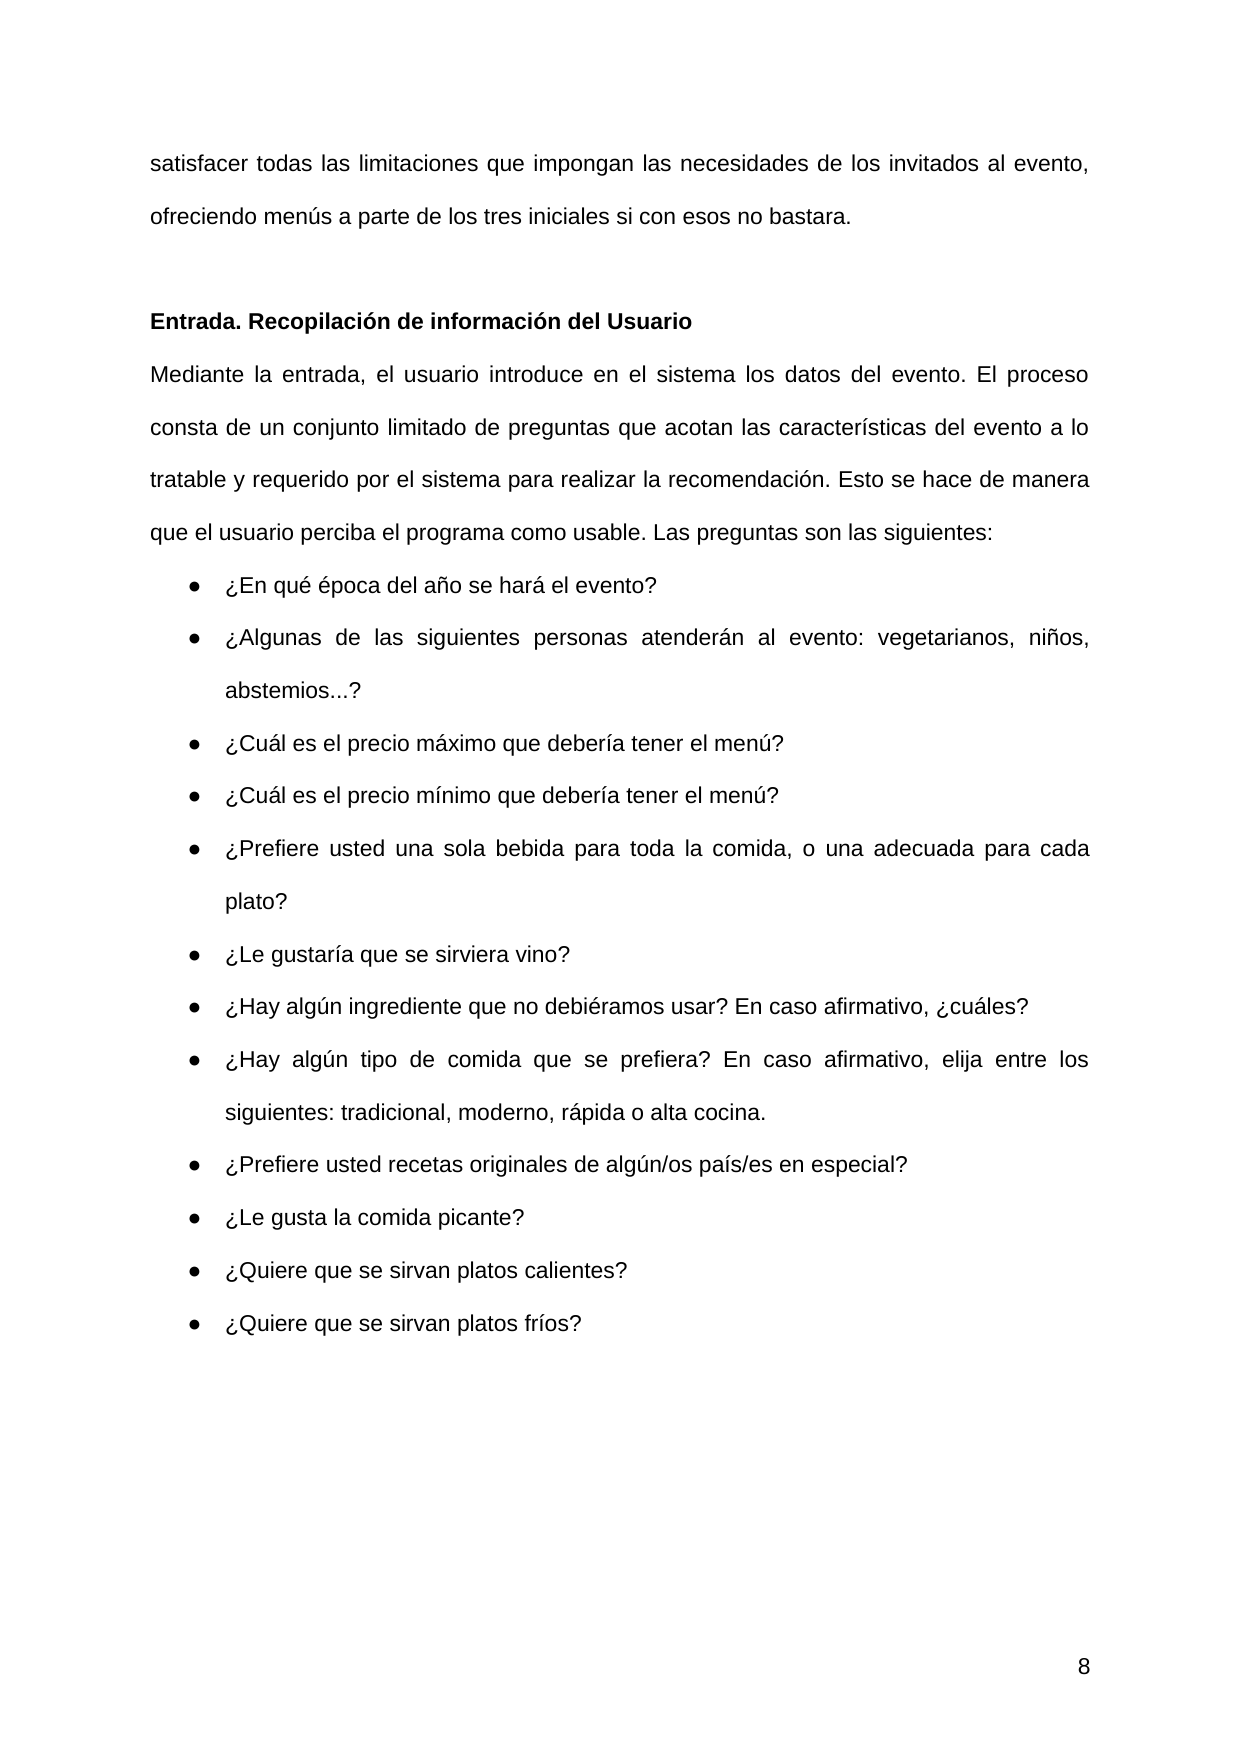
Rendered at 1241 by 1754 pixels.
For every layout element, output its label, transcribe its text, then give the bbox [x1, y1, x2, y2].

list ¿Hay algún tipo de comida que se prefiera? En caso afirmativo, elija entre los siguientes: tradicional, moderno, rápida o alta cocina. [187, 1046, 1090, 1125]
list ¿Hay algún ingrediente que no debiéramos usar? En caso afirmativo, ¿cuáles? [187, 993, 1090, 1020]
list ¿Prefiere usted una sola bebida para toda la comida, o una adecuada para cada plato? [187, 835, 1090, 914]
list ¿Prefiere usted recetas originales de algún/os país/es en especial? [187, 1151, 1090, 1178]
list ¿Quiere que se sirvan platos fríos? [187, 1309, 1090, 1336]
list ¿Algunas de las siguientes personas atenderán al evento: vegetarianos, niños, abstemios...? [187, 624, 1090, 703]
text Mediante la entrada, el usuario introduce en el sistema los datos del evento. El proceso consta de un conjunto limitado de preguntas que acotan las características del evento a lo tratable y requerido por el sistema para realizar la recomendación. Esto se hace de manera que el usuario perciba el programa como usable. Las preguntas son las siguientes: [150, 361, 1090, 545]
text Entrada. Recopilación de información del Usuario [150, 308, 1090, 334]
list ¿Le gusta la comida picante? [187, 1204, 1090, 1231]
list ¿Cuál es el precio máximo que debería tener el menú? [187, 730, 1090, 756]
list ¿Cuál es el precio mínimo que debería tener el menú? [187, 782, 1090, 809]
text satisfacer todas las limitaciones que impongan las necesidades de los invitados al evento, ofreciendo menús a parte de los tres iniciales si con esos no bastara. [150, 150, 1090, 229]
list ¿Le gustaría que se sirviera vino? [187, 941, 1090, 967]
list ¿Quiere que se sirvan platos calientes? [187, 1257, 1090, 1283]
list ¿En qué época del año se hará el evento? [187, 572, 1090, 598]
